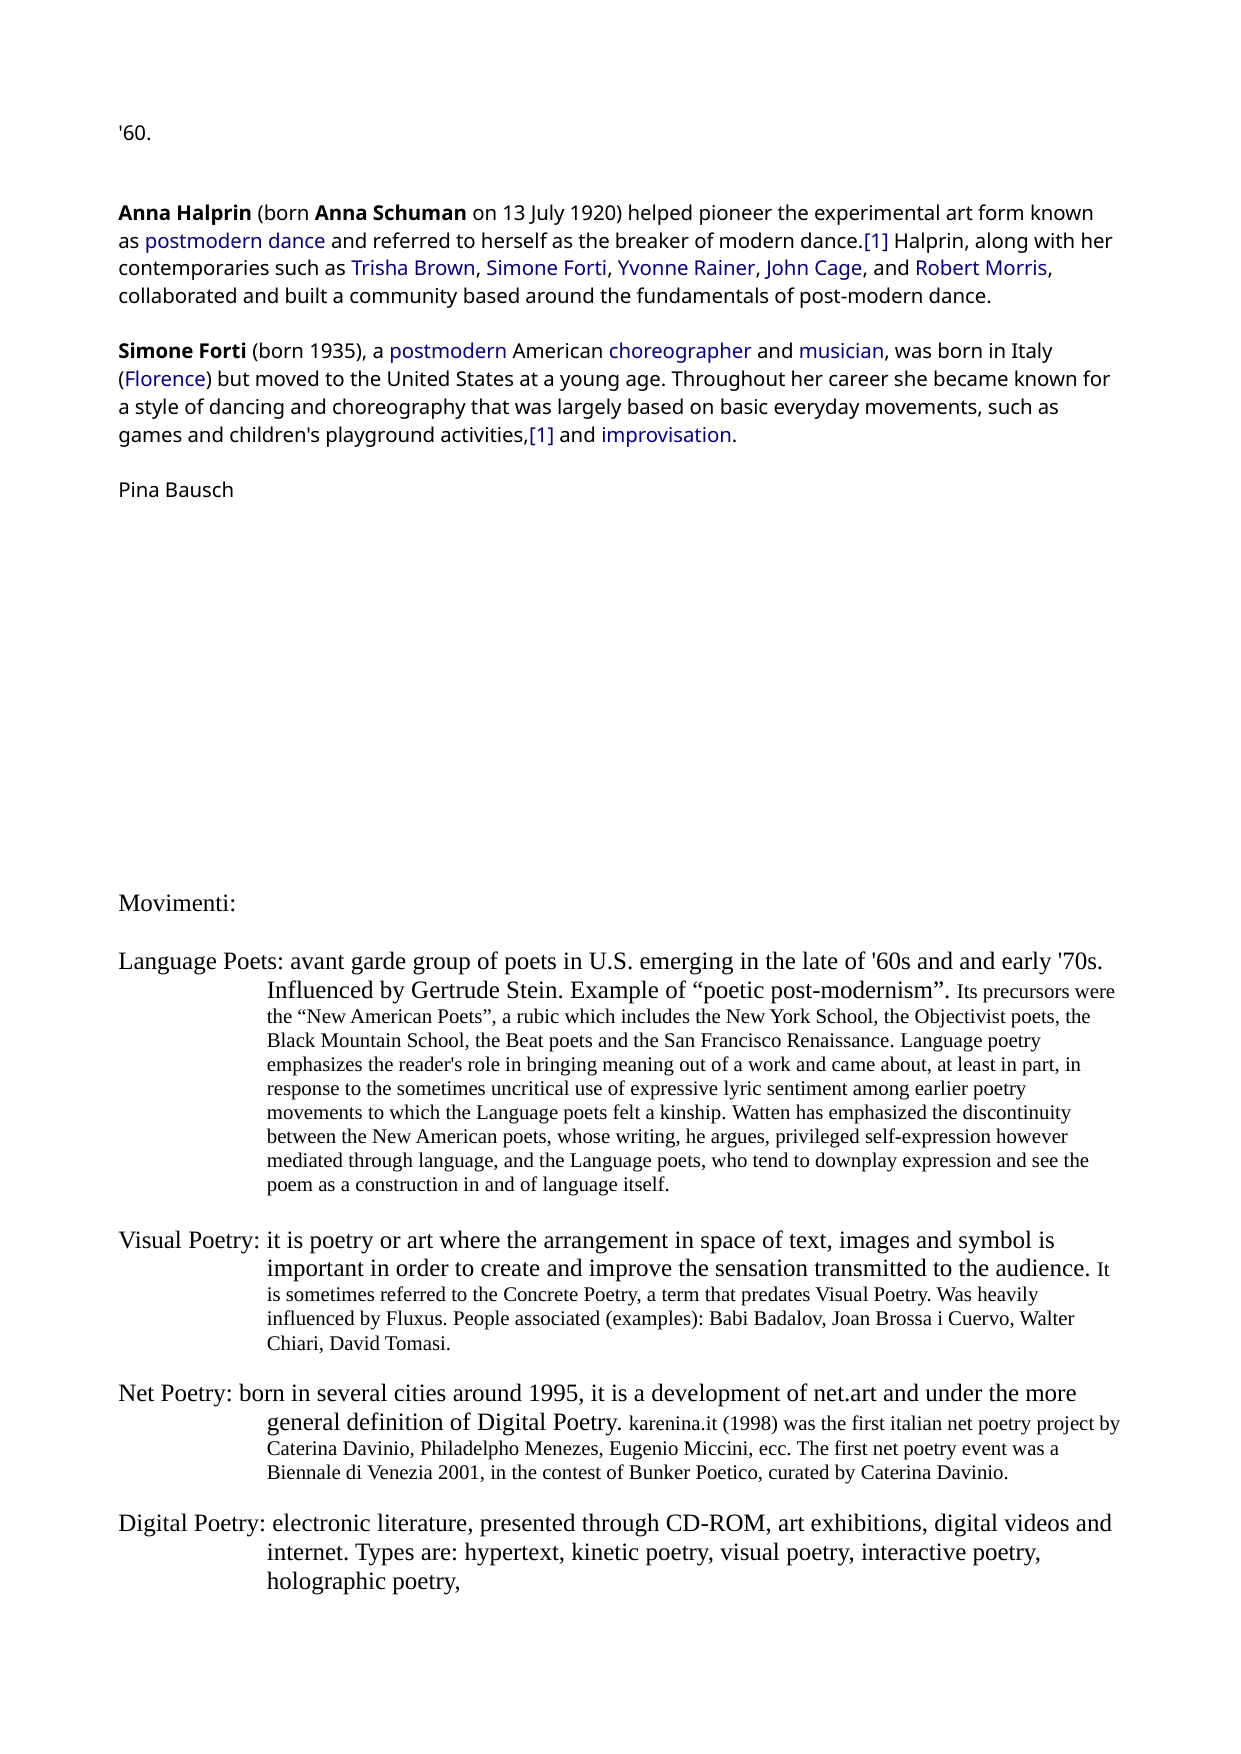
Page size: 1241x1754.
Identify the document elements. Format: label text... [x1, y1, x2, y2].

text Language Poets: avant garde group of poets in U.S. emerging in the late of '60s and and early '70s. Influenced by Gertrude Stein. Example of “poetic post-modernism”. Its precursors were the “New American Poets”, a rubic which includes the New York School, the Objectivist poets, the Black Mountain School, the Beat poets and the San Francisco Renaissance. Language poetry emphasizes the reader's role in bringing meaning out of a work and came about, at least in part, in response to the sometimes uncritical use of expressive lyric sentiment among earlier poetry movements to which the Language poets felt a kinship. Watten has emphasized the discontinuity between the New American poets, whose writing, he argues, privileged self-expression however mediated through language, and the Language poets, who tend to downplay expression and see the poem as a construction in and of language itself. [118, 946, 1122, 1196]
text Net Poetry: born in several cities around 1995, it is a development of net.art and under the more general definition of Digital Poetry. karenina.it (1998) was the first italian net poetry project by Caterina Davinio, Philadelpho Menezes, Eugenio Miccini, ecc. The first net poetry event was a Biennale di Venezia 2001, in the contest of Bunker Poetico, curated by Caterina Davinio. [118, 1378, 1122, 1484]
text Movimenti: [118, 888, 1122, 917]
text '60. [118, 118, 1122, 146]
text Simone Forti (born 1935), a postmodern American choreographer and musician, was born in Italy (Florence) but moved to the United States at a young age. Throughout her career she became known for a style of dancing and choreography that was largely based on basic everyday movements, such as games and children's playground activities,[1] and improvisation. [118, 337, 1122, 448]
text Visual Poetry: it is poetry or art where the arrangement in space of text, images and symbol is important in order to create and improve the sensation transmitted to the audience. It is sometimes referred to the Concrete Poetry, a term that predates Visual Poetry. Was heavily influenced by Fluxus. People associated (examples): Babi Badalov, Joan Brossa i Cuervo, Walter Chiari, David Tomasi. [118, 1225, 1122, 1354]
text Digital Poetry: electronic literature, presented through CD-ROM, art exhibitions, digital videos and internet. Types are: hypertext, kinetic poetry, visual poetry, interactive poetry, holographic poetry, [118, 1508, 1122, 1594]
text Pina Bausch [118, 476, 1122, 503]
text Anna Halprin (born Anna Schuman on 13 July 1920) helped pioneer the experimental art form known as postmodern dance and referred to herself as the breaker of modern dance.[1] Halprin, along with her contemporaries such as Trisha Brown, Simone Forti, Yvonne Rainer, John Cage, and Robert Morris, collaborated and built a community based around the fundamentals of post-modern dance. [118, 198, 1122, 309]
